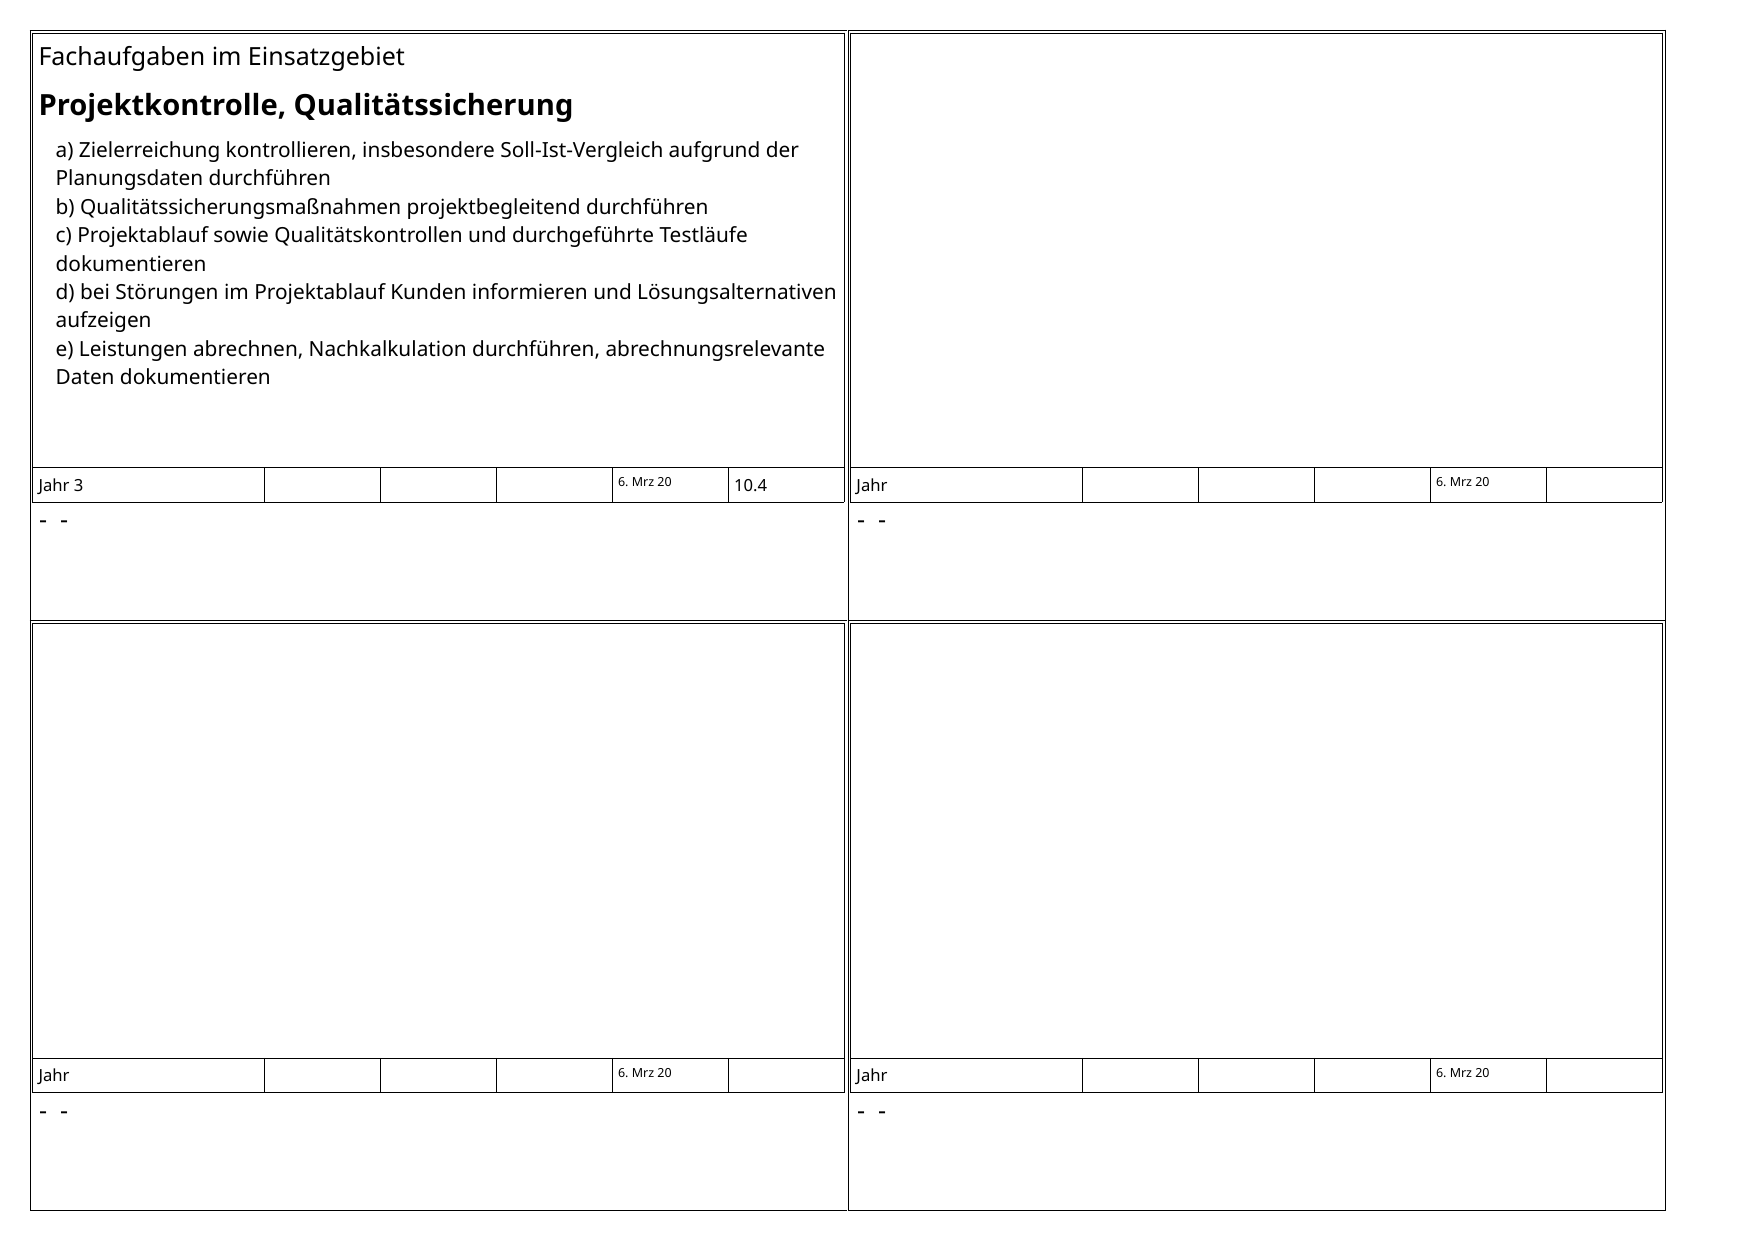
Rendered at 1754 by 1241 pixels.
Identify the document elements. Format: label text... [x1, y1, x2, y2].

text - - [32, 1093, 844, 1126]
table_cell Jahr [851, 1059, 1082, 1092]
table_cell 10.4 [729, 468, 844, 502]
table_cell [851, 129, 867, 467]
table_cell 6. Mrz 20 [613, 468, 728, 502]
table_cell [497, 468, 612, 502]
table_cell [33, 720, 49, 1058]
table_cell [851, 78, 1662, 129]
table_cell [1083, 468, 1198, 502]
table_cell 6. Mrz 20 [613, 1059, 728, 1092]
table_cell [1199, 468, 1314, 502]
text - - [32, 503, 844, 536]
table_cell 6. Mrz 20 [1431, 1059, 1546, 1092]
table_cell a) Zielerreichung kontrollieren, insbesondere Soll-Ist-Vergleich aufgrund der Planungsdaten durchführen b) Qualitätssicherungsmaßnahmen projektbegleitend durchführen c) Projektablauf sowie Qualitätskontrollen und durchgeführte Testläufe dokumentieren d) bei Störungen im Projektablauf Kunden informieren und Lösungsalternativen aufzeigen e) Leistungen abrechnen, Nachkalkulation durchführen, abrechnungsrelevante Daten dokumentieren [50, 129, 844, 467]
table_cell Jahr [851, 468, 1082, 502]
table_header [851, 34, 1662, 78]
table_cell [381, 1059, 496, 1092]
table_cell [33, 129, 49, 467]
table_cell [868, 720, 1662, 1058]
table_cell [851, 720, 867, 1058]
table_cell Jahr [33, 1059, 264, 1092]
table_cell Jahr 3 [33, 468, 264, 502]
table_cell [1315, 1059, 1430, 1092]
table_cell [1083, 1059, 1198, 1092]
table_cell [497, 1059, 612, 1092]
table_header [33, 624, 844, 669]
table_cell [381, 468, 496, 502]
table_cell [265, 1059, 380, 1092]
table_cell Projektkontrolle, Qualitätssicherung [33, 78, 844, 129]
table_cell [1547, 1059, 1662, 1092]
table_header [851, 624, 1662, 669]
table_cell [1199, 1059, 1314, 1092]
table_cell [868, 129, 1662, 467]
table_cell [729, 1059, 844, 1092]
table_cell [50, 720, 844, 1058]
text - - [850, 503, 1662, 536]
table_cell [1547, 468, 1662, 502]
table_cell [265, 468, 380, 502]
table_cell [33, 669, 844, 720]
table_cell 6. Mrz 20 [1431, 468, 1546, 502]
text - - [850, 1093, 1662, 1126]
table_cell [851, 669, 1662, 720]
table_cell [1315, 468, 1430, 502]
table_header Fachaufgaben im Einsatzgebiet [33, 34, 844, 78]
